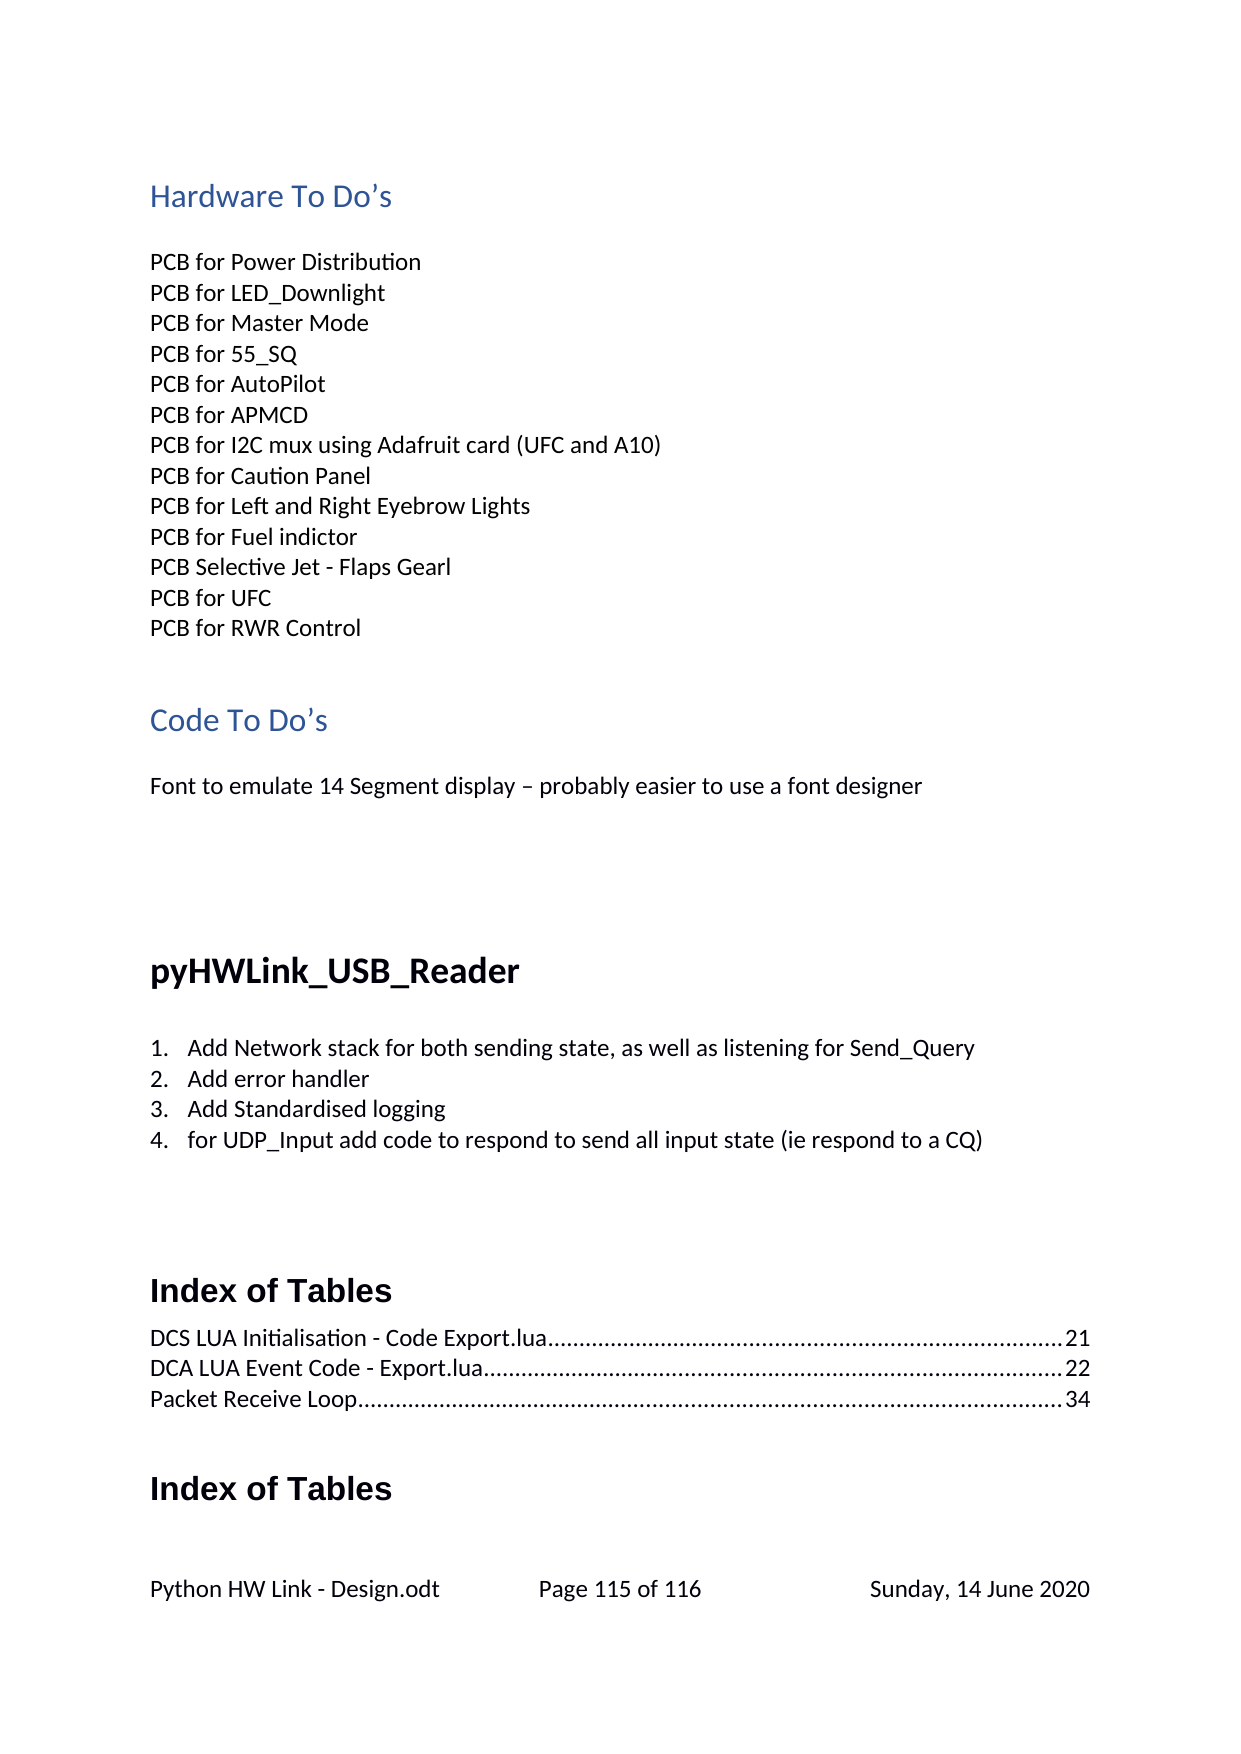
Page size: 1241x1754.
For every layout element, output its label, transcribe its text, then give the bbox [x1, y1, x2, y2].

list Add Network stack for both sending state, as well as listening for Send_Query [150, 1032, 1090, 1063]
subtitle Code To Do’s [150, 698, 1090, 739]
text Font to emulate 14 Segment display – probably easier to use a font designer [150, 770, 1090, 800]
text Packet Receive Loop 34 [150, 1383, 1090, 1413]
subtitle pyHWLink_USB_Reader [150, 947, 1090, 993]
subtitle Index of Tables [150, 1271, 1090, 1309]
text DCS LUA Initialisation - Code Export.lua 21 [150, 1322, 1090, 1352]
text PCB for UFC [150, 582, 1090, 612]
list PCB for Power Distribution [150, 246, 1090, 277]
list for UDP_Input add code to respond to send all input state (ie respond to a CQ) [150, 1124, 1090, 1154]
list Add error handler [150, 1063, 1090, 1093]
text PCB for APMCD [150, 399, 1090, 429]
list PCB for Left and Right Eyebrow Lights [150, 490, 1090, 521]
text PCB for Caution Panel [150, 460, 1090, 490]
text PCB for Fuel indictor [150, 521, 1090, 551]
list Add Standardised logging [150, 1093, 1090, 1124]
text PCB Selective Jet - Flaps Gearl [150, 551, 1090, 582]
text PCB for I2C mux using Adafruit card (UFC and A10) [150, 429, 1090, 460]
list PCB for LED_Downlight [150, 277, 1090, 307]
text PCB for 55_SQ [150, 338, 1090, 368]
list PCB for AutoPilot [150, 368, 1090, 399]
text PCB for Master Mode [150, 307, 1090, 338]
subtitle Index of Tables [150, 1469, 1090, 1507]
subtitle Hardware To Do’s [150, 175, 1090, 216]
text DCA LUA Event Code - Export.lua 22 [150, 1352, 1090, 1383]
text PCB for RWR Control [150, 612, 1090, 643]
